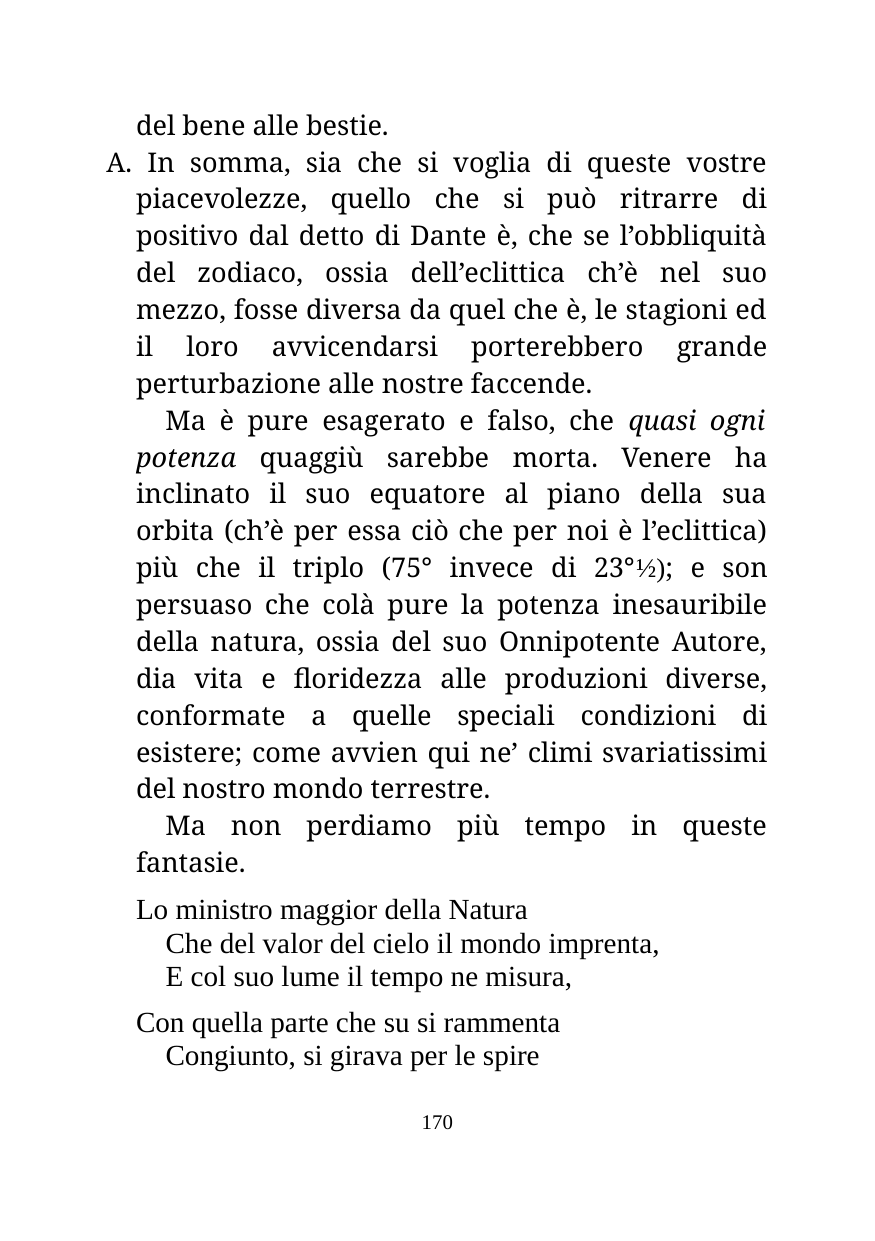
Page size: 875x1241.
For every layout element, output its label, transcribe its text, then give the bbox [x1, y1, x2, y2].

text del bene alle bestie. [106, 106, 768, 143]
text Ma non perdiamo più tempo in queste fantasie. [136, 807, 768, 881]
text Con quella parte che su si rammenta Congiunto, si girava per le spire [136, 1005, 709, 1072]
text Lo ministro maggior della Natura Che del valor del cielo il mondo imprenta, E col suo lume il tempo ne misura, [136, 892, 709, 993]
text A. In somma, sia che si voglia di queste vostre piacevolezze, quello che si può ritrarre di positivo dal detto di Dante è, che se l’obbliquità del zodiaco, ossia dell’eclittica ch’è nel suo mezzo, fosse diversa da quel che è, le stagioni ed il loro avvicendarsi porterebbero grande perturbazione alle nostre faccende. [106, 143, 768, 401]
text Ma è pure esagerato e falso, che quasi ogni potenza quaggiù sarebbe morta. Venere ha inclinato il suo equatore al piano della sua orbita (ch’è per essa ciò che per noi è l’eclittica) più che il triplo (75° invece di 23°½); e son persuaso che colà pure la potenza inesauribile della natura, ossia del suo Onnipotente Autore, dia vita e floridezza alle produzioni diverse, conformate a quelle speciali condizioni di esistere; come avvien qui ne’ climi svariatissimi del nostro mondo terrestre. [136, 401, 768, 807]
